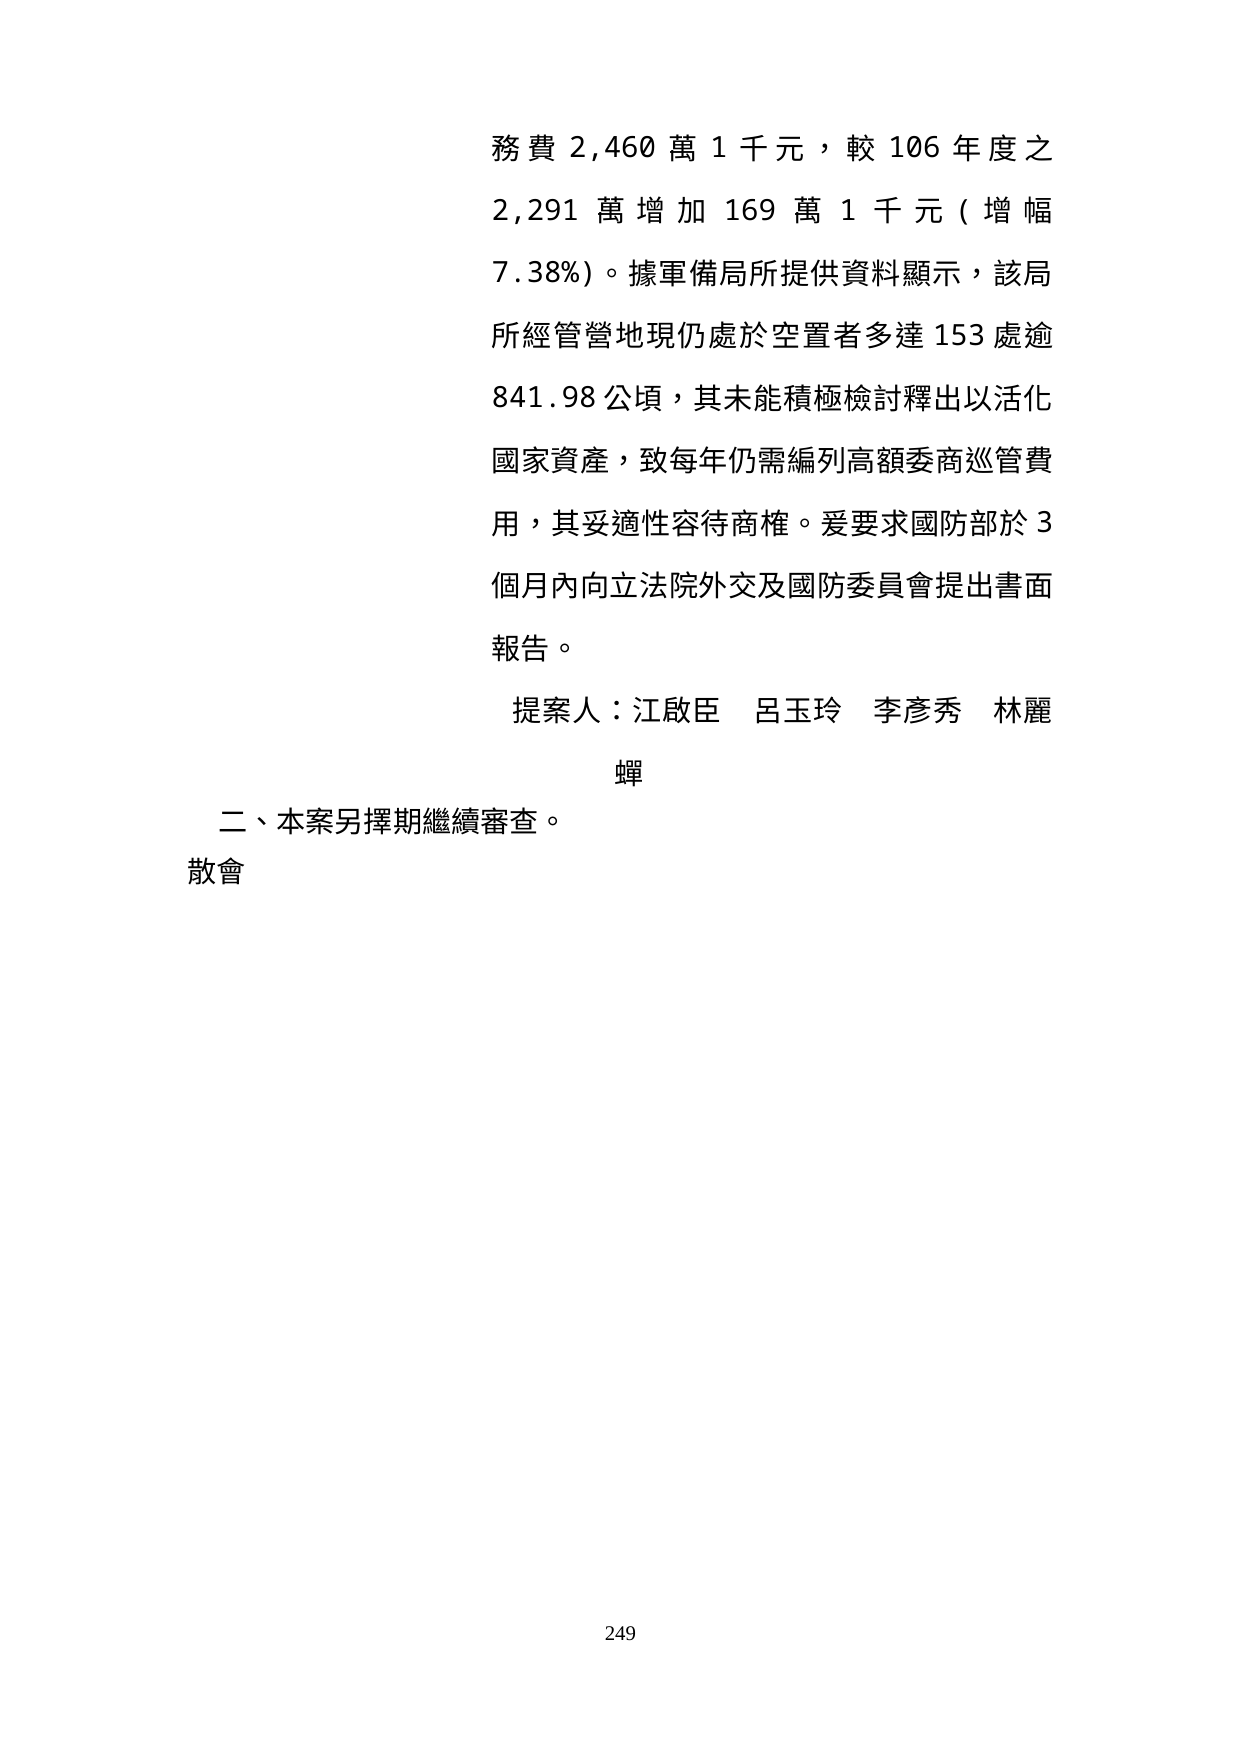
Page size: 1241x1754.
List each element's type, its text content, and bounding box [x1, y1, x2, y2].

text 務費2,460萬1千元，較106年度之2,291萬增加169萬1千元(增幅7.38%)。據軍備局所提供資料顯示，該局所經管營地現仍處於空置者多達153處逾841.98公頃，其未能積極檢討釋出以活化國家資產，致每年仍需編列高額委商巡管費用，其妥適性容待商榷。爰要求國防部於3個月內向立法院外交及國防委員會提出書面報告。 [375, 105, 1053, 667]
text 提案人：江啟臣 呂玉玲 李彥秀 林麗蟬 [512, 667, 1053, 792]
text 二、本案另擇期繼續審查。 [218, 792, 1053, 842]
text 散會 [187, 842, 1053, 892]
